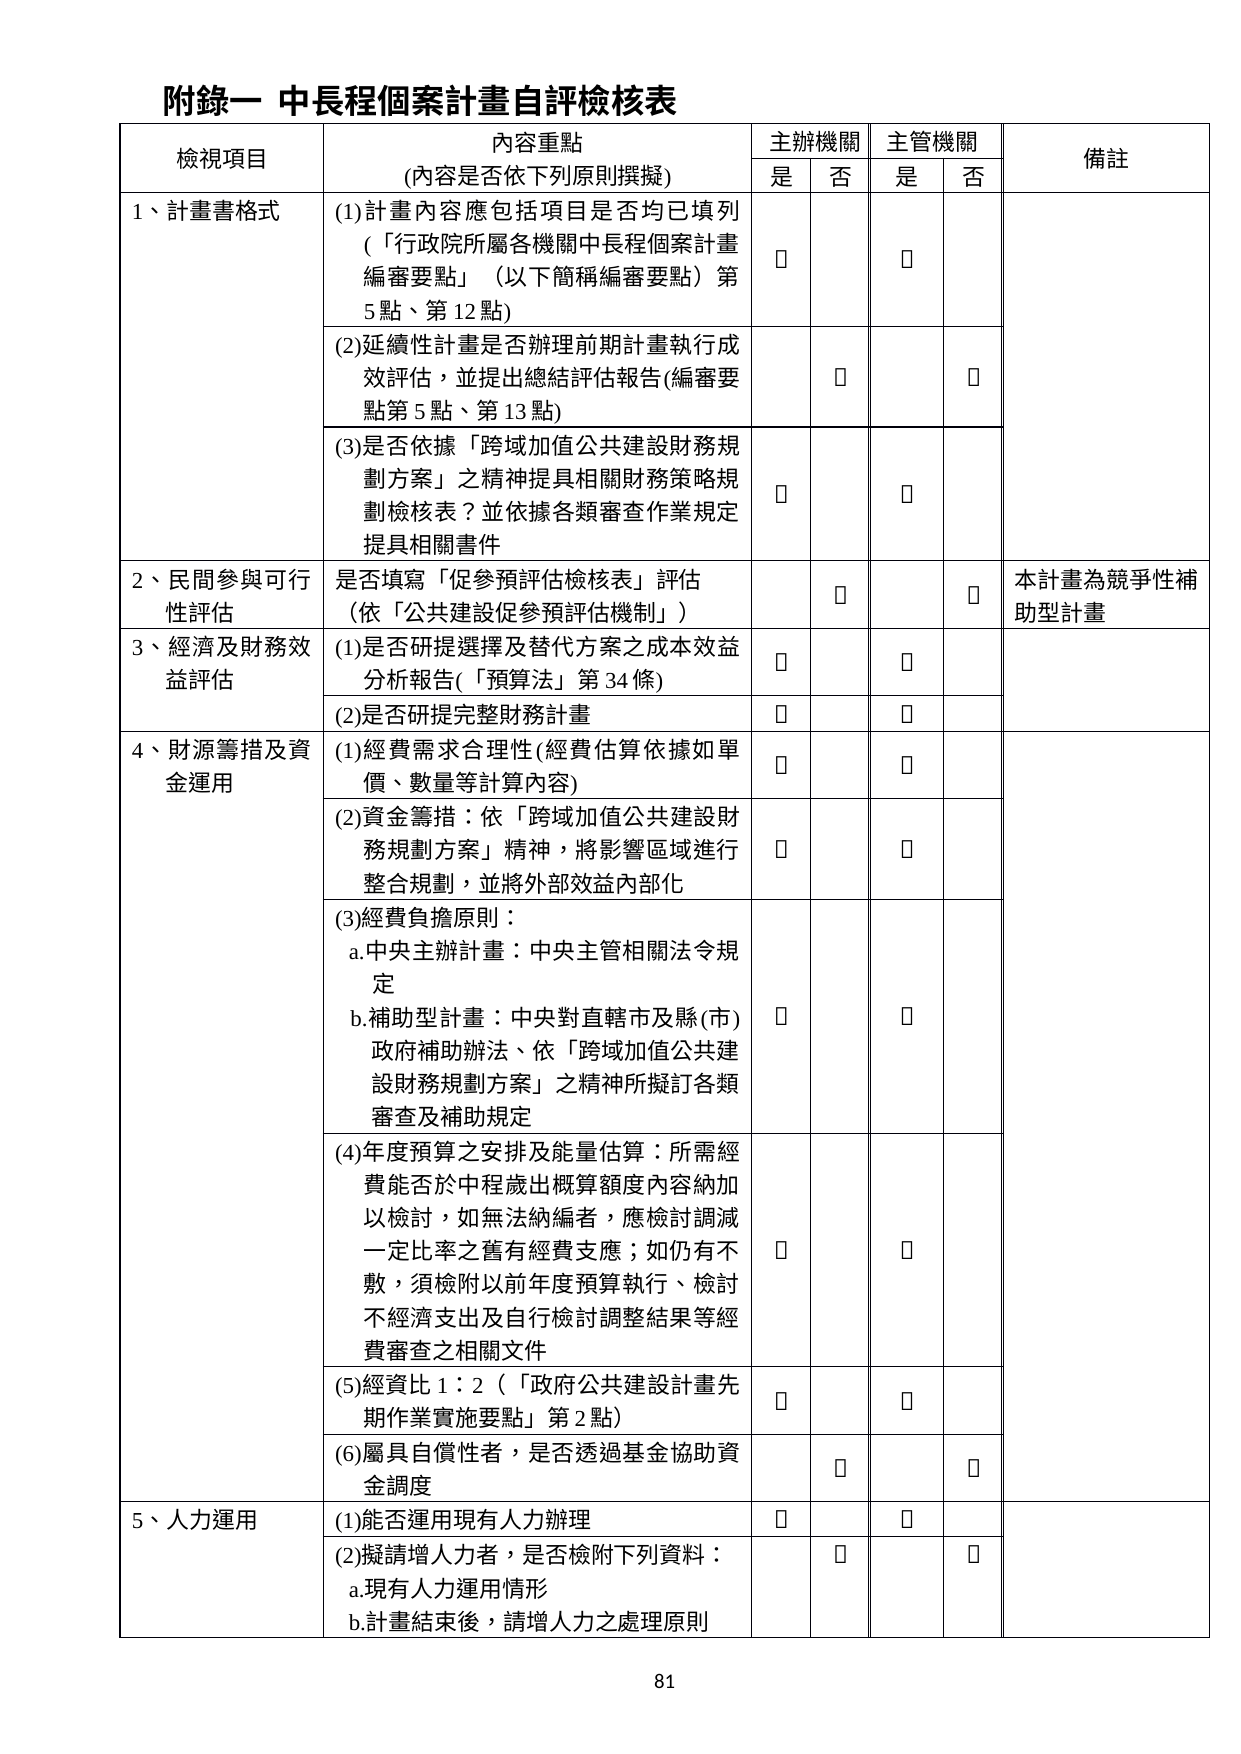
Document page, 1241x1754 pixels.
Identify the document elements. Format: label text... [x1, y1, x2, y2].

table_cell [871, 327, 943, 426]
table_cell  [871, 428, 943, 560]
table_cell  [871, 1134, 943, 1366]
table_cell [811, 696, 868, 731]
table_cell 否 [944, 159, 1001, 192]
table_cell [752, 327, 810, 426]
table_cell  [944, 561, 1001, 628]
table_cell 是 [752, 159, 810, 192]
table_cell [871, 1537, 943, 1637]
table_cell [944, 1134, 1001, 1366]
table_cell [811, 900, 868, 1132]
table_cell (2)是否研提完整財務計畫 [324, 696, 751, 731]
subtitle 附錄一 中長程個案計畫自評檢核表 [162, 75, 1167, 123]
table_cell [811, 732, 868, 798]
table_cell (5)經資比1：2（「政府公共建設計畫先期作業實施要點」第2點） [324, 1367, 751, 1433]
table_cell [871, 561, 943, 628]
table_cell (2)延續性計畫是否辦理前期計畫執行成效評估，並提出總結評估報告(編審要點第5點、第13點) [324, 327, 751, 426]
table_cell [811, 428, 868, 560]
table_cell  [944, 1435, 1001, 1501]
table_cell [944, 799, 1001, 899]
table_cell 否 [811, 159, 868, 192]
table_cell 本計畫為競爭性補助型計畫 [1004, 561, 1209, 628]
table_cell (4)年度預算之安排及能量估算：所需經費能否於中程歲出概算額度內容納加以檢討，如無法納編者，應檢討調減一定比率之舊有經費支應；如仍有不敷，須檢附以前年度預算執行、檢討不經濟支出及自行檢討調整結果等經費審查之相關文件 [324, 1134, 751, 1366]
table_cell [752, 561, 810, 628]
table_cell  [752, 428, 810, 560]
table_cell  [871, 900, 943, 1132]
table_cell  [752, 799, 810, 899]
table_cell  [811, 561, 868, 628]
table_cell [752, 1537, 810, 1637]
table_cell  [752, 629, 810, 695]
table_cell  [944, 327, 1001, 426]
table_cell [811, 1134, 868, 1366]
table_cell 5、人力運用 [121, 1502, 323, 1637]
table_cell 2、民間參與可行性評估 [121, 561, 323, 628]
table_cell  [752, 732, 810, 798]
table_header 內容重點 (內容是否依下列原則撰擬) [324, 124, 751, 192]
table_header 備註 [1004, 124, 1209, 192]
table_cell (1)經費需求合理性(經費估算依據如單價、數量等計算內容) [324, 732, 751, 798]
table_cell [944, 1502, 1001, 1536]
table_cell  [871, 1502, 943, 1536]
table_cell [944, 900, 1001, 1132]
table_cell  [871, 696, 943, 731]
table_cell  [871, 799, 943, 899]
table_cell  [871, 193, 943, 326]
table_header 檢視項目 [121, 124, 323, 192]
table_header 主管機關 [871, 124, 1001, 157]
table_cell  [871, 629, 943, 695]
table_cell 3、經濟及財務效益評估 [121, 629, 323, 731]
table_cell [944, 1367, 1001, 1433]
table_cell 4、財源籌措及資金運用 [121, 732, 323, 1501]
table_cell (3)經費負擔原則： a.中央主辦計畫：中央主管相關法令規定 b.補助型計畫：中央對直轄市及縣(市)政府補助辦法、依「跨域加值公共建設財務規劃方案」之精神所擬訂各類審查及補助規定 [324, 900, 751, 1132]
table_cell 1、計畫書格式 [121, 193, 323, 560]
table_cell  [752, 1502, 810, 1536]
table_cell (1)是否研提選擇及替代方案之成本效益分析報告(「預算法」第34條) [324, 629, 751, 695]
table_cell  [811, 1537, 868, 1637]
table_cell  [752, 1367, 810, 1433]
table_cell [944, 696, 1001, 731]
table_cell  [752, 696, 810, 731]
table_cell  [752, 900, 810, 1132]
table_cell [944, 193, 1001, 326]
table_cell [1004, 1502, 1209, 1637]
table_header 主辦機關 [752, 124, 868, 157]
table_cell [944, 732, 1001, 798]
table_cell 是否填寫「促參預評估檢核表」評估（依「公共建設促參預評估機制」） [324, 561, 751, 628]
table_cell  [871, 732, 943, 798]
table_cell [811, 629, 868, 695]
table_cell  [944, 1537, 1001, 1637]
table_cell (2)擬請增人力者，是否檢附下列資料： a.現有人力運用情形 b.計畫結束後，請增人力之處理原則 [324, 1537, 751, 1637]
table_cell [871, 1435, 943, 1501]
table_cell (1)能否運用現有人力辦理 [324, 1502, 751, 1536]
table_cell [811, 1502, 868, 1536]
table_cell [811, 799, 868, 899]
table_cell  [752, 193, 810, 326]
table_cell (3)是否依據「跨域加值公共建設財務規劃方案」之精神提具相關財務策略規劃檢核表？並依據各類審查作業規定提具相關書件 [324, 428, 751, 560]
table_cell  [811, 327, 868, 426]
table_cell [944, 428, 1001, 560]
table_cell [811, 1367, 868, 1433]
table_cell (1)計畫內容應包括項目是否均已填列(「行政院所屬各機關中長程個案計畫編審要點」（以下簡稱編審要點）第5點、第12點) [324, 193, 751, 326]
table_cell [811, 193, 868, 326]
table_cell [752, 1435, 810, 1501]
table_cell [944, 629, 1001, 695]
table_cell 是 [871, 159, 943, 192]
table_cell (6)屬具自償性者，是否透過基金協助資金調度 [324, 1435, 751, 1501]
table_cell [1004, 193, 1209, 560]
table_cell [1004, 629, 1209, 731]
table_cell [1004, 732, 1209, 1501]
table_cell  [752, 1134, 810, 1366]
table_cell  [871, 1367, 943, 1433]
table_cell  [811, 1435, 868, 1501]
table_cell (2)資金籌措：依「跨域加值公共建設財務規劃方案」精神，將影響區域進行整合規劃，並將外部效益內部化 [324, 799, 751, 899]
